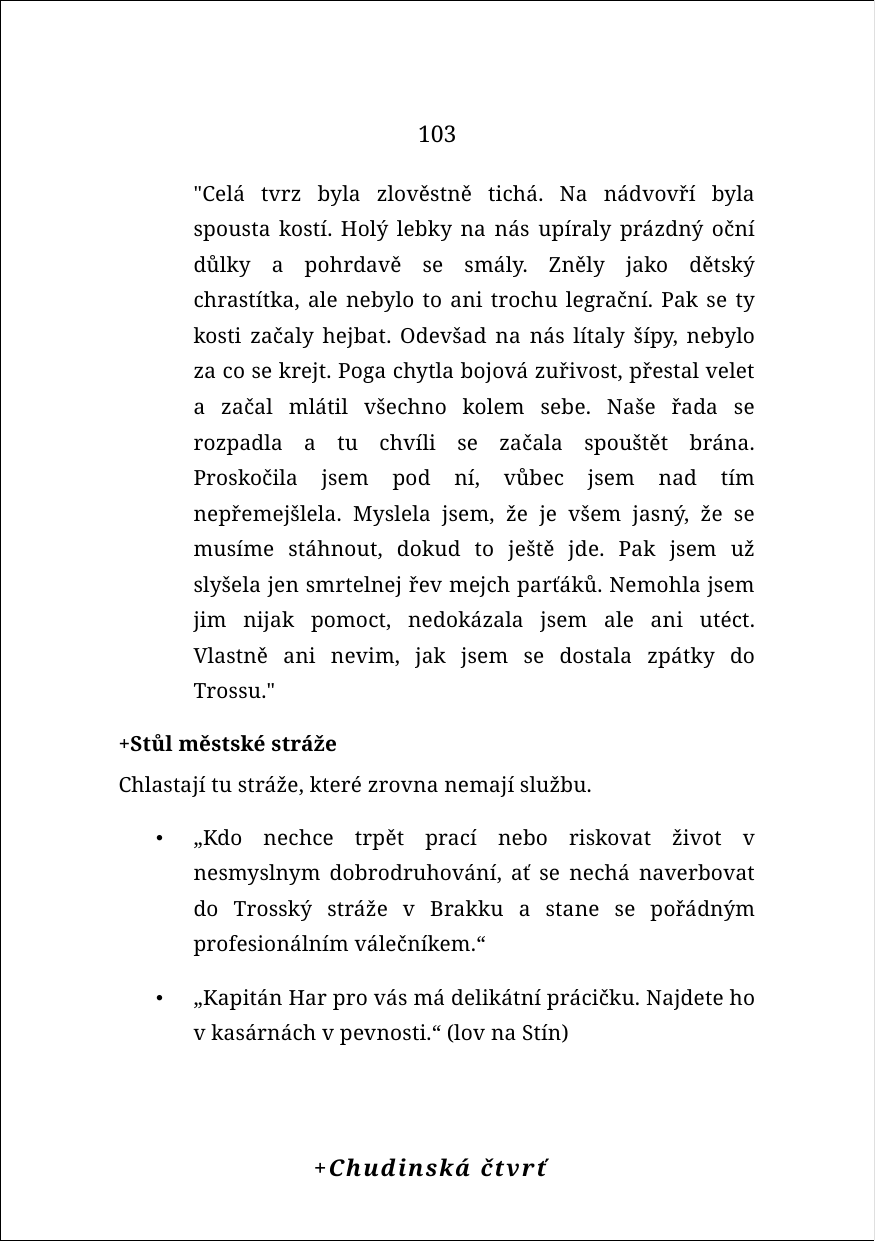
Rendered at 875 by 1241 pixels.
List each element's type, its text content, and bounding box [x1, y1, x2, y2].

subtitle +Stůl městské stráže [118, 729, 756, 758]
text Chlastají tu stráže, které zrovna nemají službu. [118, 770, 756, 798]
list „Kapitán Har pro vás má delikátní prácičku. Najdete ho v kasárnách v pevnosti.“ (lov na Stín) [156, 983, 756, 1047]
list "Celá tvrz byla zlověstně tichá. Na nádvovří byla spousta kostí. Holý lebky na nás upíraly prázdný oční důlky a pohrdavě se smály. Zněly jako dětský chrastítka, ale nebylo to ani trochu legrační. Pak se ty kosti začaly hejbat. Odevšad na nás lítaly šípy, nebylo za co se krejt. Poga chytla bojová zuřivost, přestal velet a začal mlátil všechno kolem sebe. Naše řada se rozpadla a tu chvíli se začala spouštět brána. Proskočila jsem pod ní, vůbec jsem nad tím nepřemejšlela. Myslela jsem, že je všem jasný, že se musíme stáhnout, dokud to ještě jde. Pak jsem už slyšela jen smrtelnej řev mejch parťáků. Nemohla jsem jim nijak pomoct, nedokázala jsem ale ani utéct. Vlastně ani nevim, jak jsem se dostala zpátky do Trossu." [156, 179, 756, 705]
list „Kdo nechce trpět prací nebo riskovat život v nesmyslnym dobrodruhování, ať se nechá naverbovat do Trosský stráže v Brakku a stane se pořádným profesionálním válečníkem.“ [156, 823, 756, 958]
